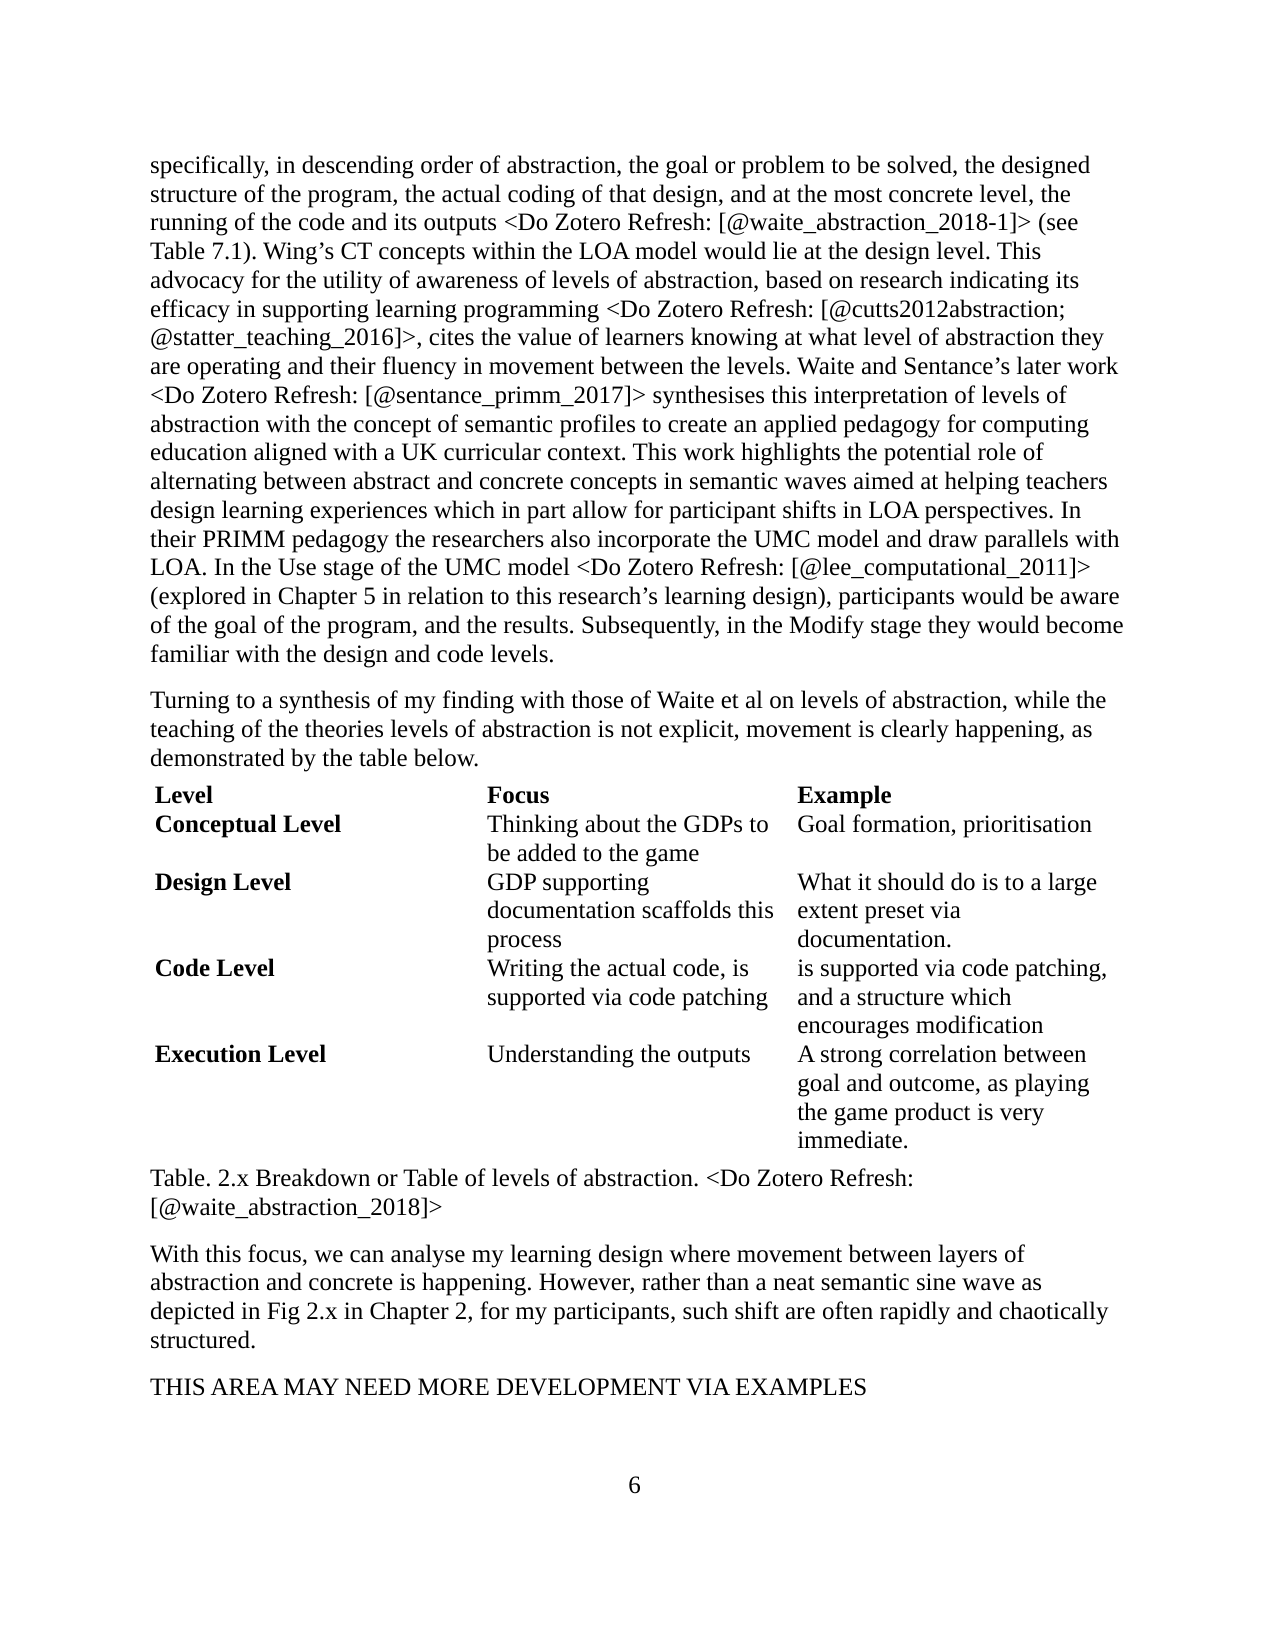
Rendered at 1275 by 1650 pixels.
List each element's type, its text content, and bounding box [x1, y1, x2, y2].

text With this focus, we can analyse my learning design where movement between layers of abstraction and concrete is happening. However, rather than a neat semantic sine wave as depicted in Fig 2.x in Chapter 2, for my participants, such shift are often rapidly and chaotically structured. [150, 1239, 1125, 1354]
table_cell Thinking about the GDPs to be added to the game [482, 809, 793, 867]
table_cell Conceptual Level [150, 809, 482, 867]
table_cell GDP supporting documentation scaffolds this process [482, 867, 793, 953]
table_cell Understanding the outputs [482, 1039, 793, 1154]
text THIS AREA MAY NEED MORE DEVELOPMENT VIA EXAMPLES [150, 1372, 1125, 1400]
table_cell What it should do is to a large extent preset via documentation. [793, 867, 1125, 953]
table_header Focus [482, 781, 793, 809]
table_cell Execution Level [150, 1039, 482, 1154]
table_cell Design Level [150, 867, 482, 953]
table_cell A strong correlation between goal and outcome, as playing the game product is very immediate. [793, 1039, 1125, 1154]
table_header Level [150, 781, 482, 809]
table_cell Goal formation, prioritisation [793, 809, 1125, 867]
text specifically, in descending order of abstraction, the goal or problem to be solved, the designed structure of the program, the actual coding of that design, and at the most concrete level, the running of the code and its outputs <Do Zotero Refresh: [@waite_abstraction_2018-1]> (see Table 7.1). Wing’s CT concepts within the LOA model would lie at the design level. This advocacy for the utility of awareness of levels of abstraction, based on research indicating its efficacy in supporting learning programming <Do Zotero Refresh: [@cutts2012abstraction; @statter_teaching_2016]>, cites the value of learners knowing at what level of abstraction they are operating and their fluency in movement between the levels. Waite and Sentance’s later work <Do Zotero Refresh: [@sentance_primm_2017]> synthesises this interpretation of levels of abstraction with the concept of semantic profiles to create an applied pedagogy for computing education aligned with a UK curricular context. This work highlights the potential role of alternating between abstract and concrete concepts in semantic waves aimed at helping teachers design learning experiences which in part allow for participant shifts in LOA perspectives. In their PRIMM pedagogy the researchers also incorporate the UMC model and draw parallels with LOA. In the Use stage of the UMC model <Do Zotero Refresh: [@lee_computational_2011]> (explored in Chapter 5 in relation to this research’s learning design), participants would be aware of the goal of the program, and the results. Subsequently, in the Modify stage they would become familiar with the design and code levels. [150, 150, 1125, 667]
table_cell is supported via code patching, and a structure which encourages modification [793, 953, 1125, 1039]
text Turning to a synthesis of my finding with those of Waite et al on levels of abstraction, while the teaching of the theories levels of abstraction is not explicit, movement is clearly happening, as demonstrated by the table below. [150, 685, 1125, 772]
table_cell Code Level [150, 953, 482, 1039]
table_cell Writing the actual code, is supported via code patching [482, 953, 793, 1039]
table_header Example [793, 781, 1125, 809]
text Table. 2.x Breakdown or Table of levels of abstraction. <Do Zotero Refresh: [@waite_abstraction_2018]> [150, 1163, 1125, 1221]
